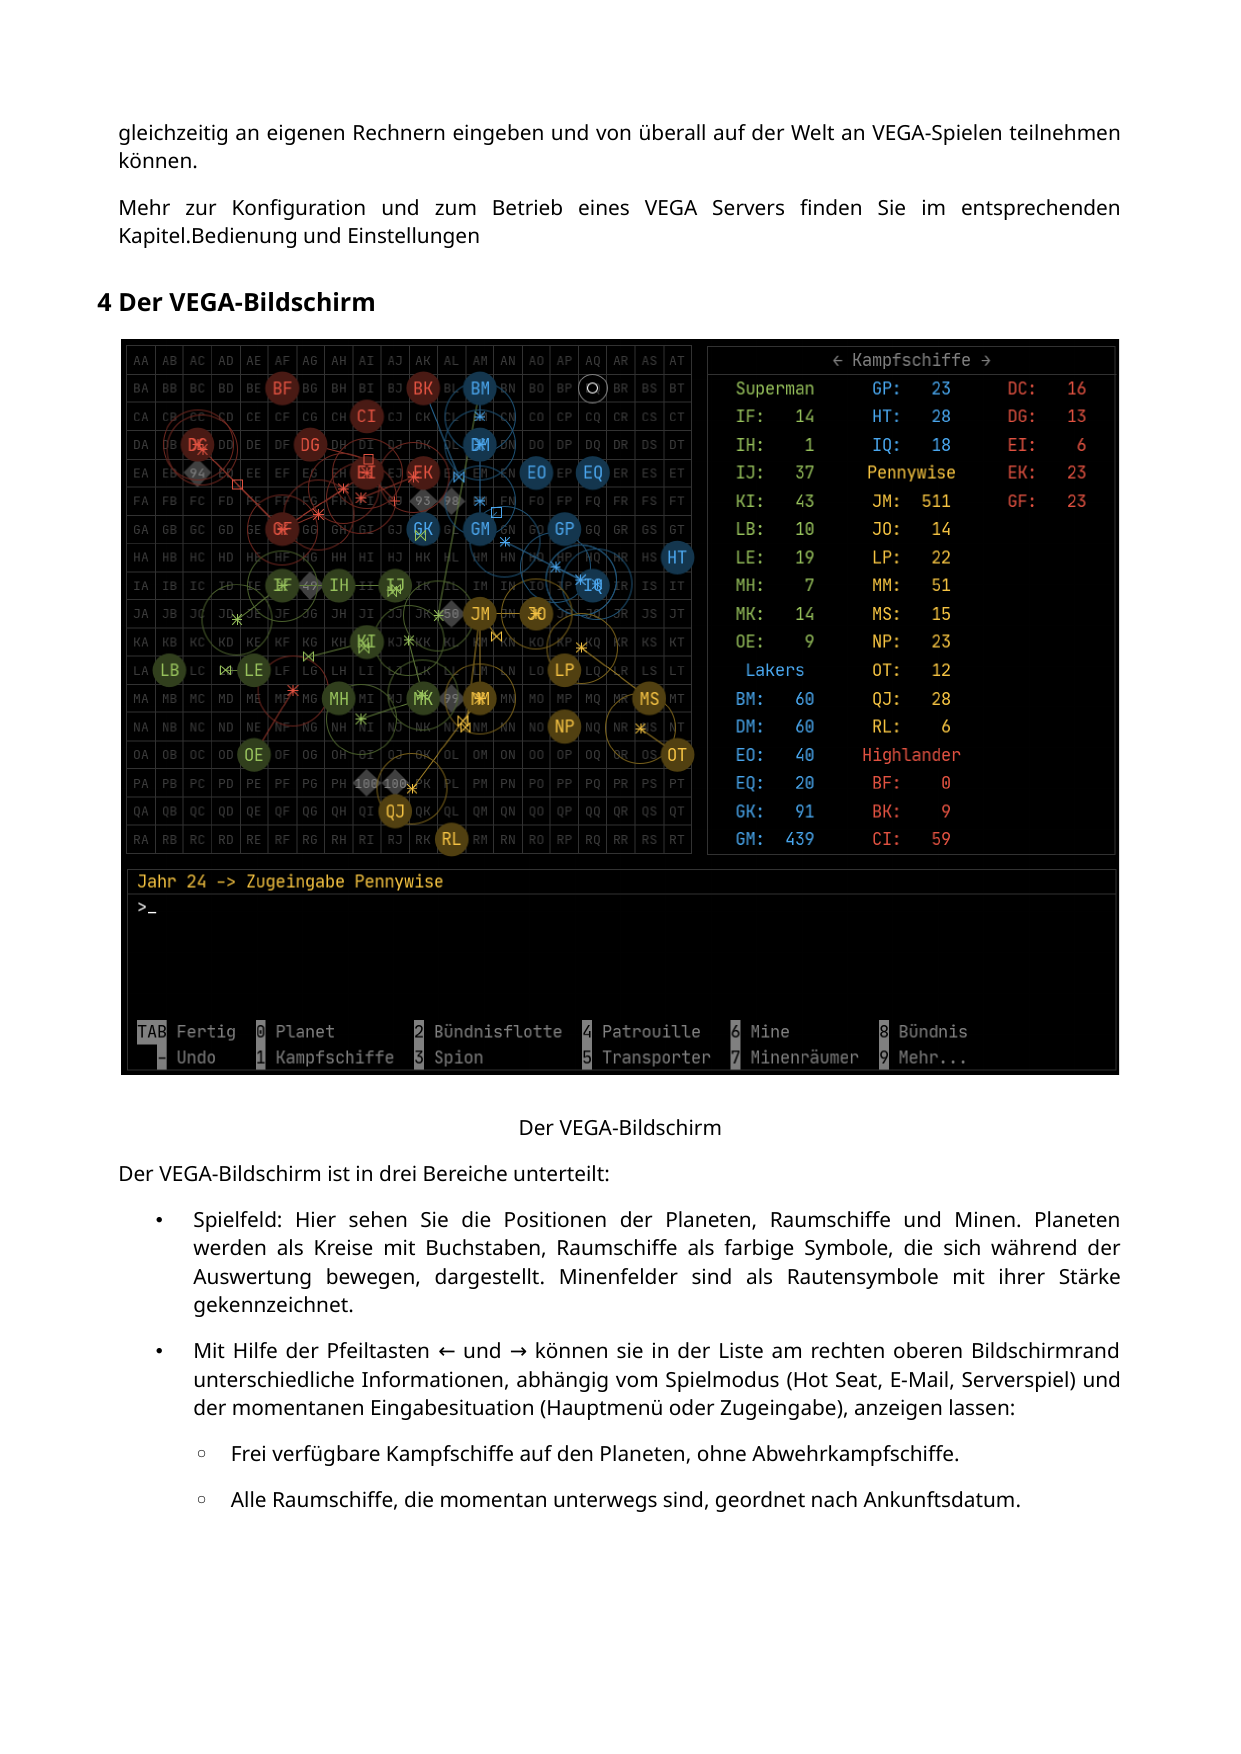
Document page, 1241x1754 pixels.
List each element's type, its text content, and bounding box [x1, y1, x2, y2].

text Mehr zur Konfiguration und zum Betrieb eines VEGA Servers finden Sie im entsprechenden Kapitel.Bedienung und Einstellungen [118, 193, 1122, 249]
list Spielfeld: Hier sehen Sie die Positionen der Planeten, Raumschiffe und Minen. Planeten werden als Kreise mit Buchstaben, Raumschiffe als farbige Symbole, die sich während der Auswertung bewegen, dargestellt. Minenfelder sind als Rautensymbole mit ihrer Stärke gekennzeichnet. [156, 1205, 1122, 1319]
list Mit Hilfe der Pfeiltasten ← und → können sie in der Liste am rechten oberen Bildschirmrand unterschiedliche Informationen, abhängig vom Spielmodus (Hot Seat, E-Mail, Serverspiel) und der momentanen Eingabesituation (Hauptmenü oder Zugeingabe), anzeigen lassen: [156, 1336, 1122, 1422]
list Alle Raumschiffe, die momentan unterwegs sind, geordnet nach Ankunftsdatum. [193, 1486, 1122, 1514]
picture [121, 339, 1120, 1075]
subtitle Der VEGA-Bildschirm [118, 285, 1122, 319]
text Der VEGA-Bildschirm [118, 1075, 1122, 1141]
list Frei verfügbare Kampfschiffe auf den Planeten, ohne Abwehrkampfschiffe. [193, 1439, 1122, 1468]
text Der VEGA-Bildschirm ist in drei Bereiche unterteilt: [118, 1159, 1122, 1187]
text gleichzeitig an eigenen Rechnern eingeben und von überall auf der Welt an VEGA-Spielen teilnehmen können. [118, 118, 1122, 175]
